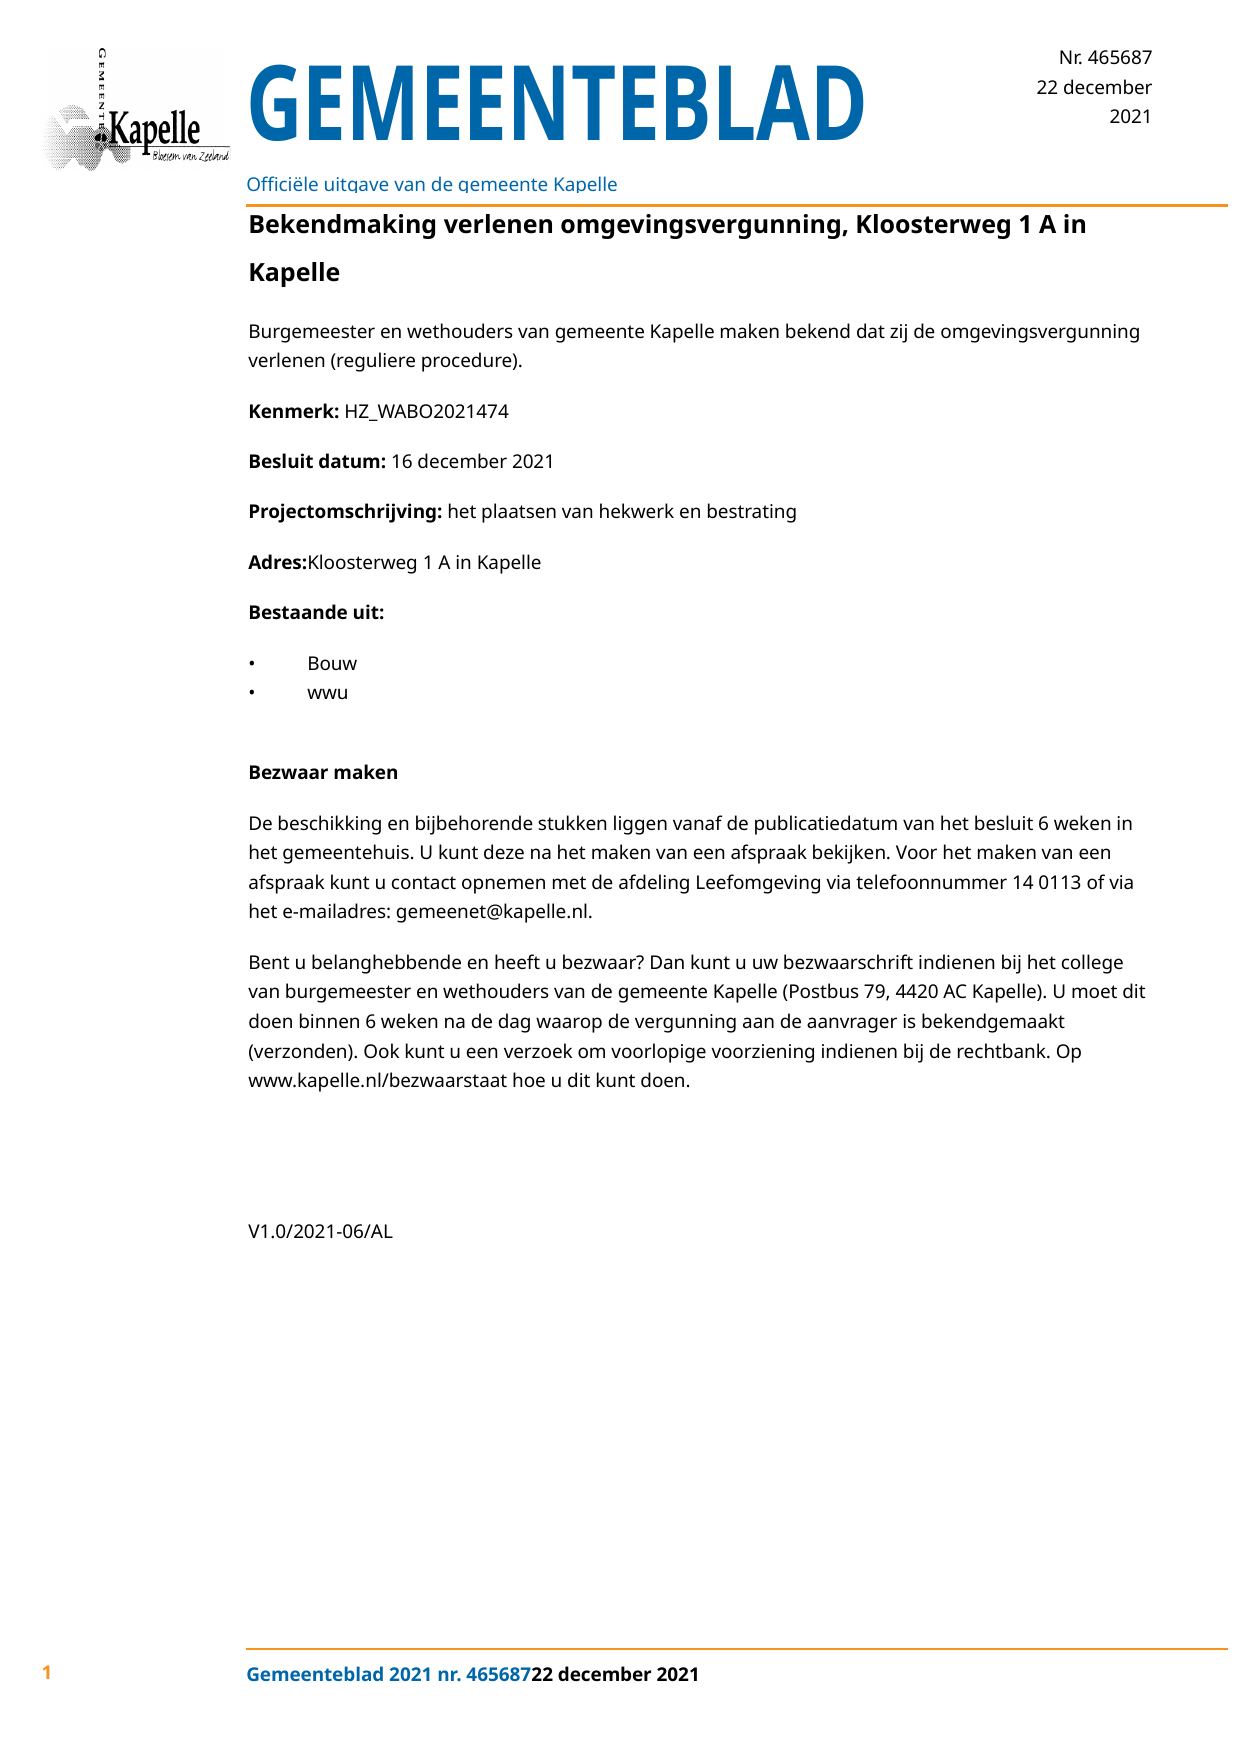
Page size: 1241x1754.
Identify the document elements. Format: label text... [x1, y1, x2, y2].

text Projectomschrijving: het plaatsen van hekwerk en bestrating [248, 499, 1152, 524]
text Kenmerk: HZ_WABO2021474 [248, 398, 1152, 424]
text Besluit datum: 16 december 2021 [248, 448, 1152, 474]
text Bezwaar maken [248, 759, 1152, 785]
text V1.0/2021-06/AL [248, 1219, 1152, 1244]
text Adres:Kloosterweg 1 A in Kapelle [248, 549, 1152, 575]
list Bouw [248, 650, 1152, 676]
picture [41, 47, 231, 172]
text Bent u belanghebbende en heeft u bezwaar? Dan kunt u uw bezwaarschrift indienen bij het college van burgemeester en wethouders van de gemeente Kapelle (Postbus 79, 4420 AC Kapelle). U moet dit doen binnen 6 weken na de dag waarop de vergunning aan de aanvrager is bekendgemaakt (verzonden). Ook kunt u een verzoek om voorlopige voorziening indienen bij de rechtbank. Op www.kapelle.nl/bezwaarstaat hoe u dit kunt doen. [248, 949, 1152, 1093]
text Burgemeester en wethouders van gemeente Kapelle maken bekend dat zij de omgevingsvergunning verlenen (reguliere procedure). [248, 318, 1152, 373]
list wwu [248, 679, 1152, 705]
text Bestaande uit: [248, 599, 1152, 625]
text Bekendmaking verlenen omgevingsvergunning, Kloosterweg 1 A in Kapelle [248, 207, 1152, 288]
text De beschikking en bijbehorende stukken liggen vanaf de publicatiedatum van het besluit 6 weken in het gemeentehuis. U kunt deze na het maken van een afspraak bekijken. Voor het maken van een afspraak kunt u contact opnemen met de afdeling Leefomgeving via telefoonnummer 14 0113 of via het e-mailadres: gemeenet@kapelle.nl. [248, 810, 1152, 924]
